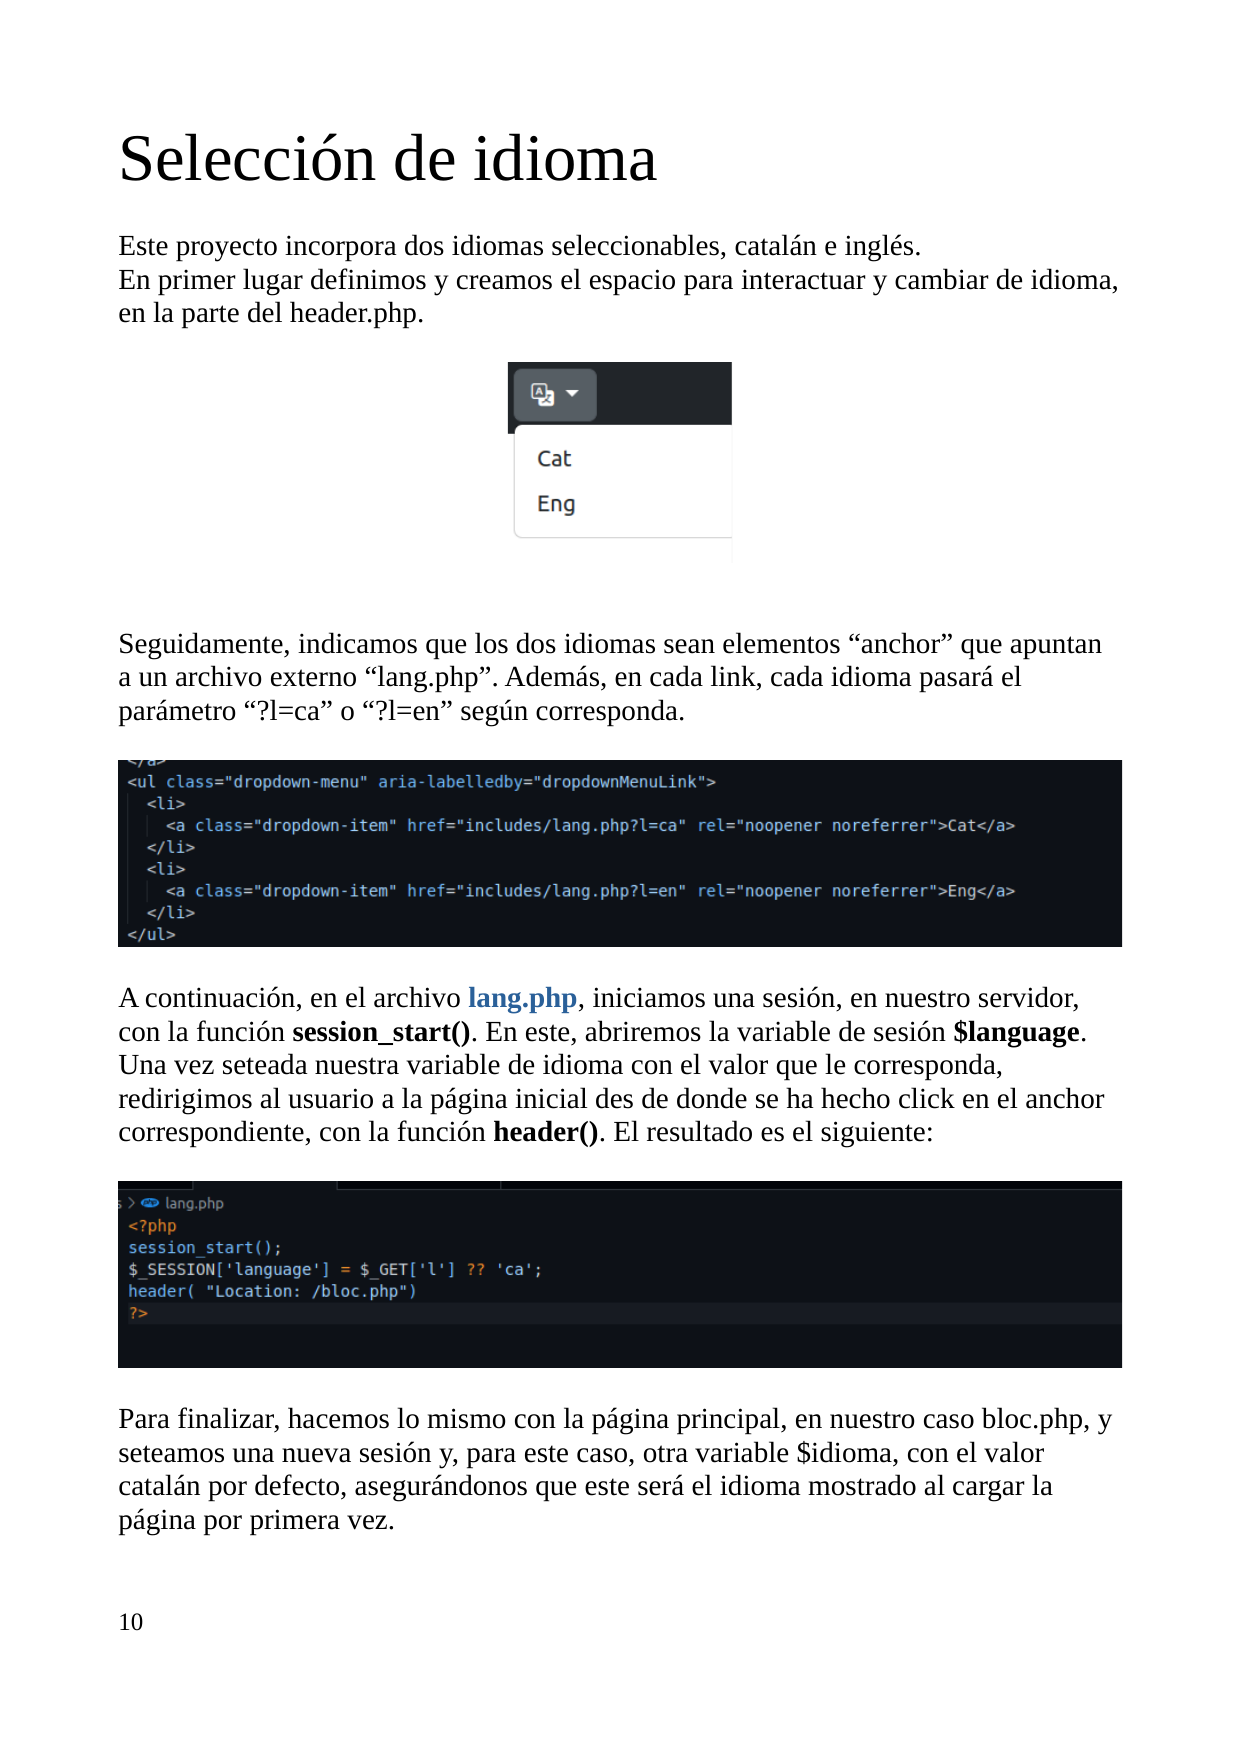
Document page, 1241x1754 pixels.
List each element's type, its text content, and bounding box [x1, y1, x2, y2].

text Una vez seteada nuestra variable de idioma con el valor que le corresponda, redirigimos al usuario a la página inicial des de donde se ha hecho click en el anchor correspondiente, con la función header(). El resultado es el siguiente: [118, 1047, 1122, 1148]
picture [118, 1181, 1123, 1368]
text A continuación, en el archivo lang.php, iniciamos una sesión, en nuestro servidor, con la función session_start(). En este, abriremos la variable de sesión $language. [118, 980, 1122, 1047]
text Este proyecto incorpora dos idiomas seleccionables, catalán e inglés. [118, 195, 1122, 262]
text En primer lugar definimos y creamos el espacio para interactuar y cambiar de idioma, en la parte del header.php. [118, 262, 1122, 329]
text Selección de idioma [118, 118, 1122, 195]
text Seguidamente, indicamos que los dos idiomas sean elementos “anchor” que apuntan a un archivo externo “lang.php”. Además, en cada link, cada idioma pasará el parámetro “?l=ca” o “?l=en” según corresponda. [118, 626, 1122, 727]
text Para finalizar, hacemos lo mismo con la página principal, en nuestro caso bloc.php, y seteamos una nueva sesión y, para este caso, otra variable $idioma, con el valor catalán por defecto, asegurándonos que este será el idioma mostrado al cargar la página por primera vez. [118, 1368, 1122, 1535]
picture [118, 760, 1123, 947]
picture [507, 362, 733, 563]
